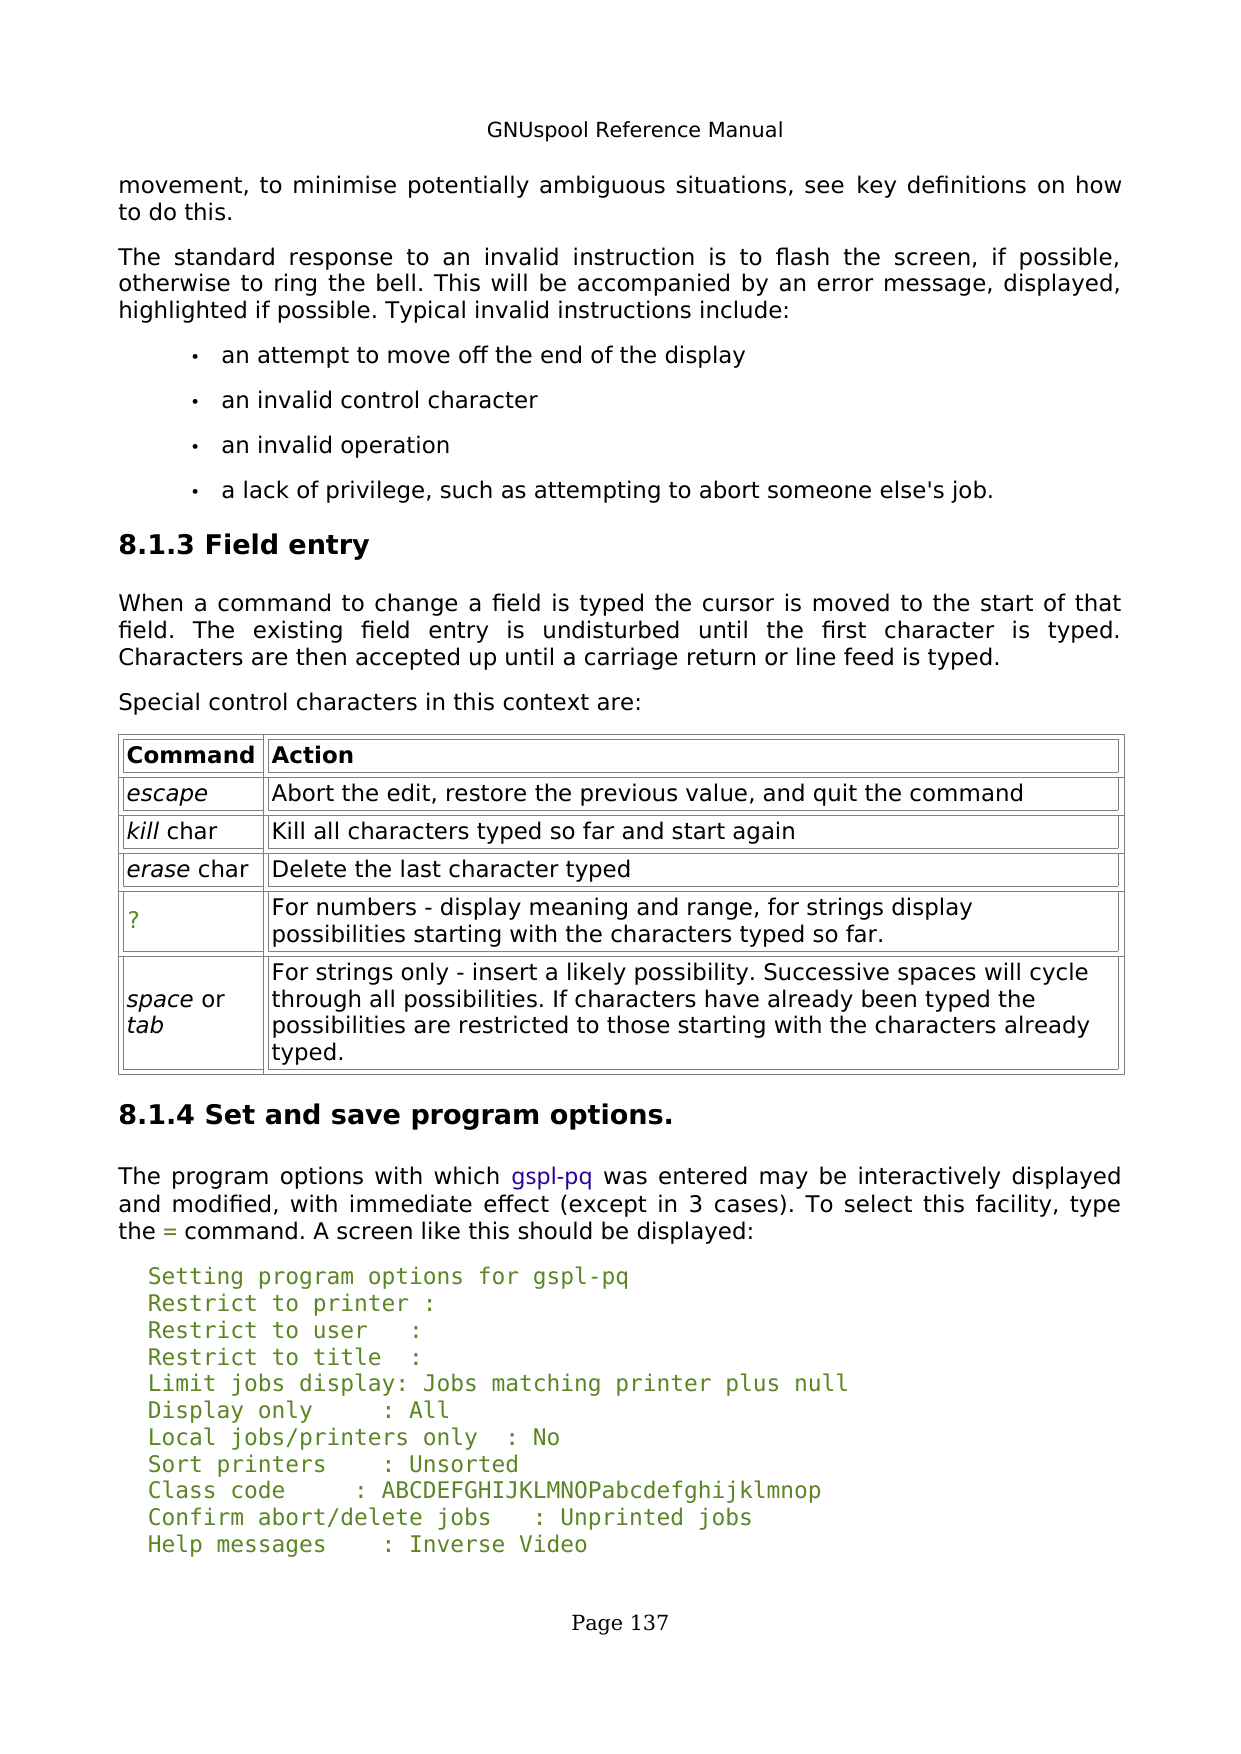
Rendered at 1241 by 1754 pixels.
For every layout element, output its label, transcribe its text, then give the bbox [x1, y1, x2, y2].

subtitle Field entry [118, 529, 1122, 561]
table_cell erase char [119, 854, 263, 891]
text Restrict to user : [148, 1317, 1122, 1344]
text Setting program options for gspl-pq [148, 1263, 1122, 1290]
table_header Action [264, 735, 1124, 777]
text Sort printers : Unsorted [148, 1451, 1122, 1478]
text movement, to minimise potentially ambiguous situations, see key definitions on how to do this. [118, 172, 1122, 225]
text Display only : All [148, 1397, 1122, 1424]
list an invalid operation [192, 433, 1122, 459]
table_cell space or tab [119, 957, 263, 1074]
table_cell Delete the last character typed [264, 854, 1124, 891]
list an attempt to move off the end of the display [192, 342, 1122, 369]
list an invalid control character [192, 387, 1122, 414]
table_cell For strings only - insert a likely possibility. Successive spaces will cycle through all possibilities. If characters have already been typed the possibilities are restricted to those starting with the characters already typed. [264, 957, 1124, 1074]
table_cell Abort the edit, restore the previous value, and quit the command [264, 778, 1124, 815]
table_cell kill char [119, 816, 263, 853]
text When a command to change a field is typed the cursor is moved to the start of that field. The existing field entry is undisturbed until the first character is typed. Characters are then accepted up until a carriage return or line feed is typed. [118, 590, 1122, 671]
text Confirm abort/delete jobs : Unprinted jobs [148, 1504, 1122, 1531]
table_cell For numbers - display meaning and range, for strings display possibilities starting with the characters typed so far. [264, 892, 1124, 956]
text Special control characters in this context are: [118, 689, 1122, 716]
list a lack of privilege, such as attempting to abort someone else's job. [192, 478, 1122, 504]
table_header Command [119, 735, 263, 777]
table_cell escape [119, 778, 263, 815]
text Local jobs/printers only : No [148, 1424, 1122, 1451]
text The standard response to an invalid instruction is to flash the screen, if possible, otherwise to ring the bell. This will be accompanied by an error message, displayed, highlighted if possible. Typical invalid instructions include: [118, 244, 1122, 324]
text Restrict to printer : [148, 1290, 1122, 1317]
subtitle Set and save program options. [118, 1099, 1122, 1131]
text Limit jobs display: Jobs matching printer plus null [148, 1371, 1122, 1397]
text Class code : ABCDEFGHIJKLMNOPabcdefghijklmnop [148, 1478, 1122, 1504]
text Help messages : Inverse Video [148, 1531, 1122, 1558]
table_cell Kill all characters typed so far and start again [264, 816, 1124, 853]
table_cell ? [119, 892, 263, 956]
text The program options with which gspl-pq was entered may be interactively displayed and modified, with immediate effect (except in 3 cases). To select this facility, type the = command. A screen like this should be displayed: [118, 1160, 1122, 1245]
text Restrict to title : [148, 1344, 1122, 1371]
